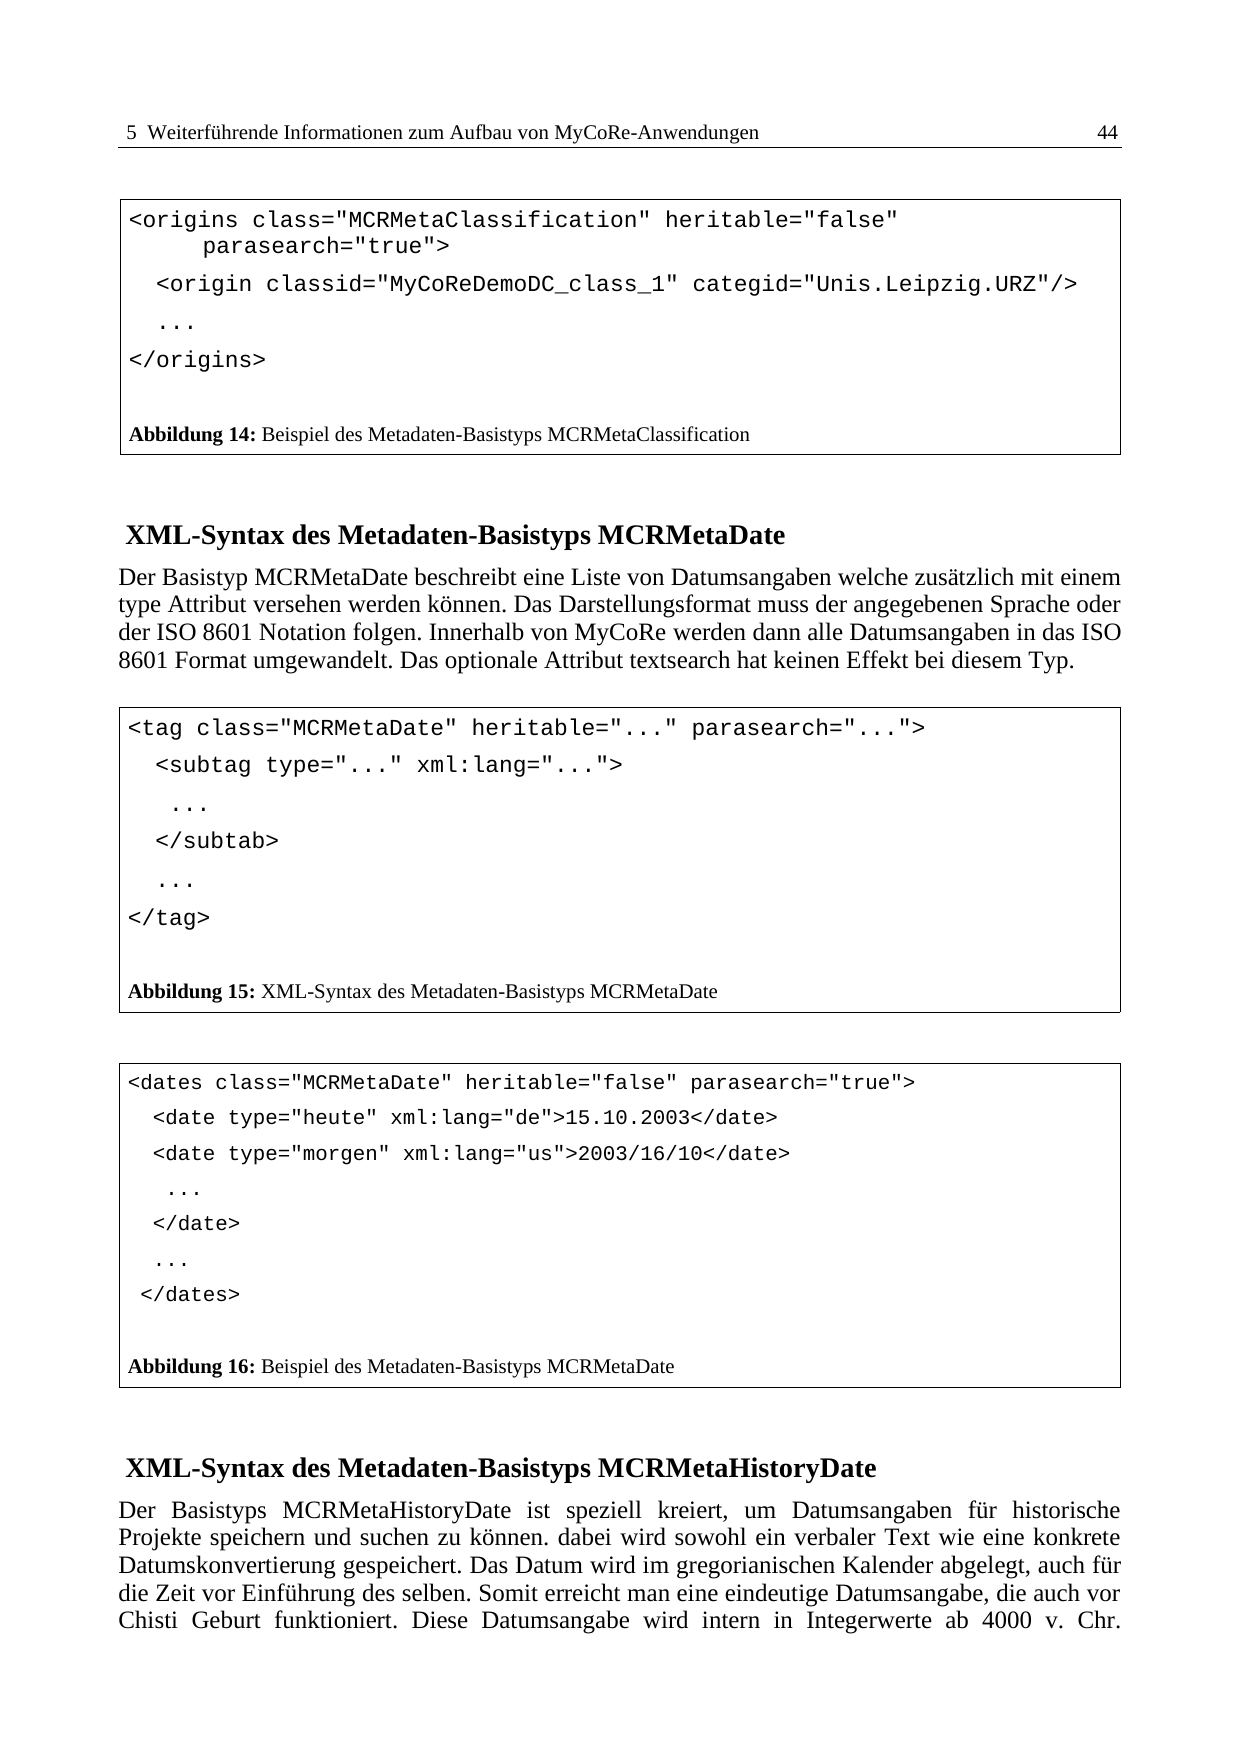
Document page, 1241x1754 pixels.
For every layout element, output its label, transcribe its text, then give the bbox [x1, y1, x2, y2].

text </tag> [128, 906, 1111, 932]
text </origins> [128, 348, 1112, 375]
text ... [128, 868, 1111, 894]
text </subtab> [128, 830, 1111, 856]
text Abbildung 14: Beispiel des Metadaten-Basistyps MCRMetaClassification [128, 422, 1112, 446]
text <date type="morgen" xml:lang="us">2003/16/10</date> [128, 1143, 1111, 1166]
text Abbildung 15: XML-Syntax des Metadaten-Basistyps MCRMetaDate [128, 980, 1111, 1003]
text Der Basistyp MCRMetaDate beschreibt eine Liste von Datumsangaben welche zusätzlich mit einem type Attribut versehen werden können. Das Darstellungsformat muss der angegebenen Sprache oder der ISO 8601 Notation folgen. Innerhalb von MyCoRe werden dann alle Datumsangaben in das ISO 8601 Format umgewandelt. Das optionale Attribut textsearch hat keinen Effekt bei diesem Typ. [118, 563, 1122, 674]
subtitle XML-Syntax des Metadaten-Basistyps MCRMetaHistoryDate [118, 1452, 1122, 1483]
text <dates class="MCRMetaDate" heritable="false" parasearch="true"> [128, 1072, 1111, 1096]
text <tag class="MCRMetaDate" heritable="..." parasearch="..."> [128, 716, 1111, 742]
subtitle XML-Syntax des Metadaten-Basistyps MCRMetaDate [118, 519, 1122, 550]
text </dates> [128, 1284, 1111, 1308]
text </date> [128, 1213, 1111, 1237]
text Der Basistyps MCRMetaHistoryDate ist speziell kreiert, um Datumsangaben für historische Projekte speichern und suchen zu können. dabei wird sowohl ein verbaler Text wie eine konkrete Datumskonvertierung gespeichert. Das Datum wird im gregorianischen Kalender abgelegt, auch für die Zeit vor Einführung des selben. Somit erreicht man eine eindeutige Datumsangabe, die auch vor Chisti Geburt funktioniert. Diese Datumsangabe wird intern in Integerwerte ab 4000 v. Chr. [118, 1496, 1122, 1634]
text <subtag type="..." xml:lang="..."> [128, 754, 1111, 780]
text <origin classid="MyCoReDemoDC_class_1" categid="Unis.Leipzig.URZ"/> [128, 272, 1112, 299]
text Abbildung 16: Beispiel des Metadaten-Basistyps MCRMetaDate [128, 1355, 1111, 1378]
text <date type="heute" xml:lang="de">15.10.2003</date> [128, 1107, 1111, 1131]
text ... [128, 1249, 1111, 1272]
text ... [128, 1178, 1111, 1202]
text ... [128, 310, 1112, 337]
text <origins class="MCRMetaClassification" heritable="false" parasearch="true"> [128, 208, 1112, 261]
text ... [128, 792, 1111, 818]
